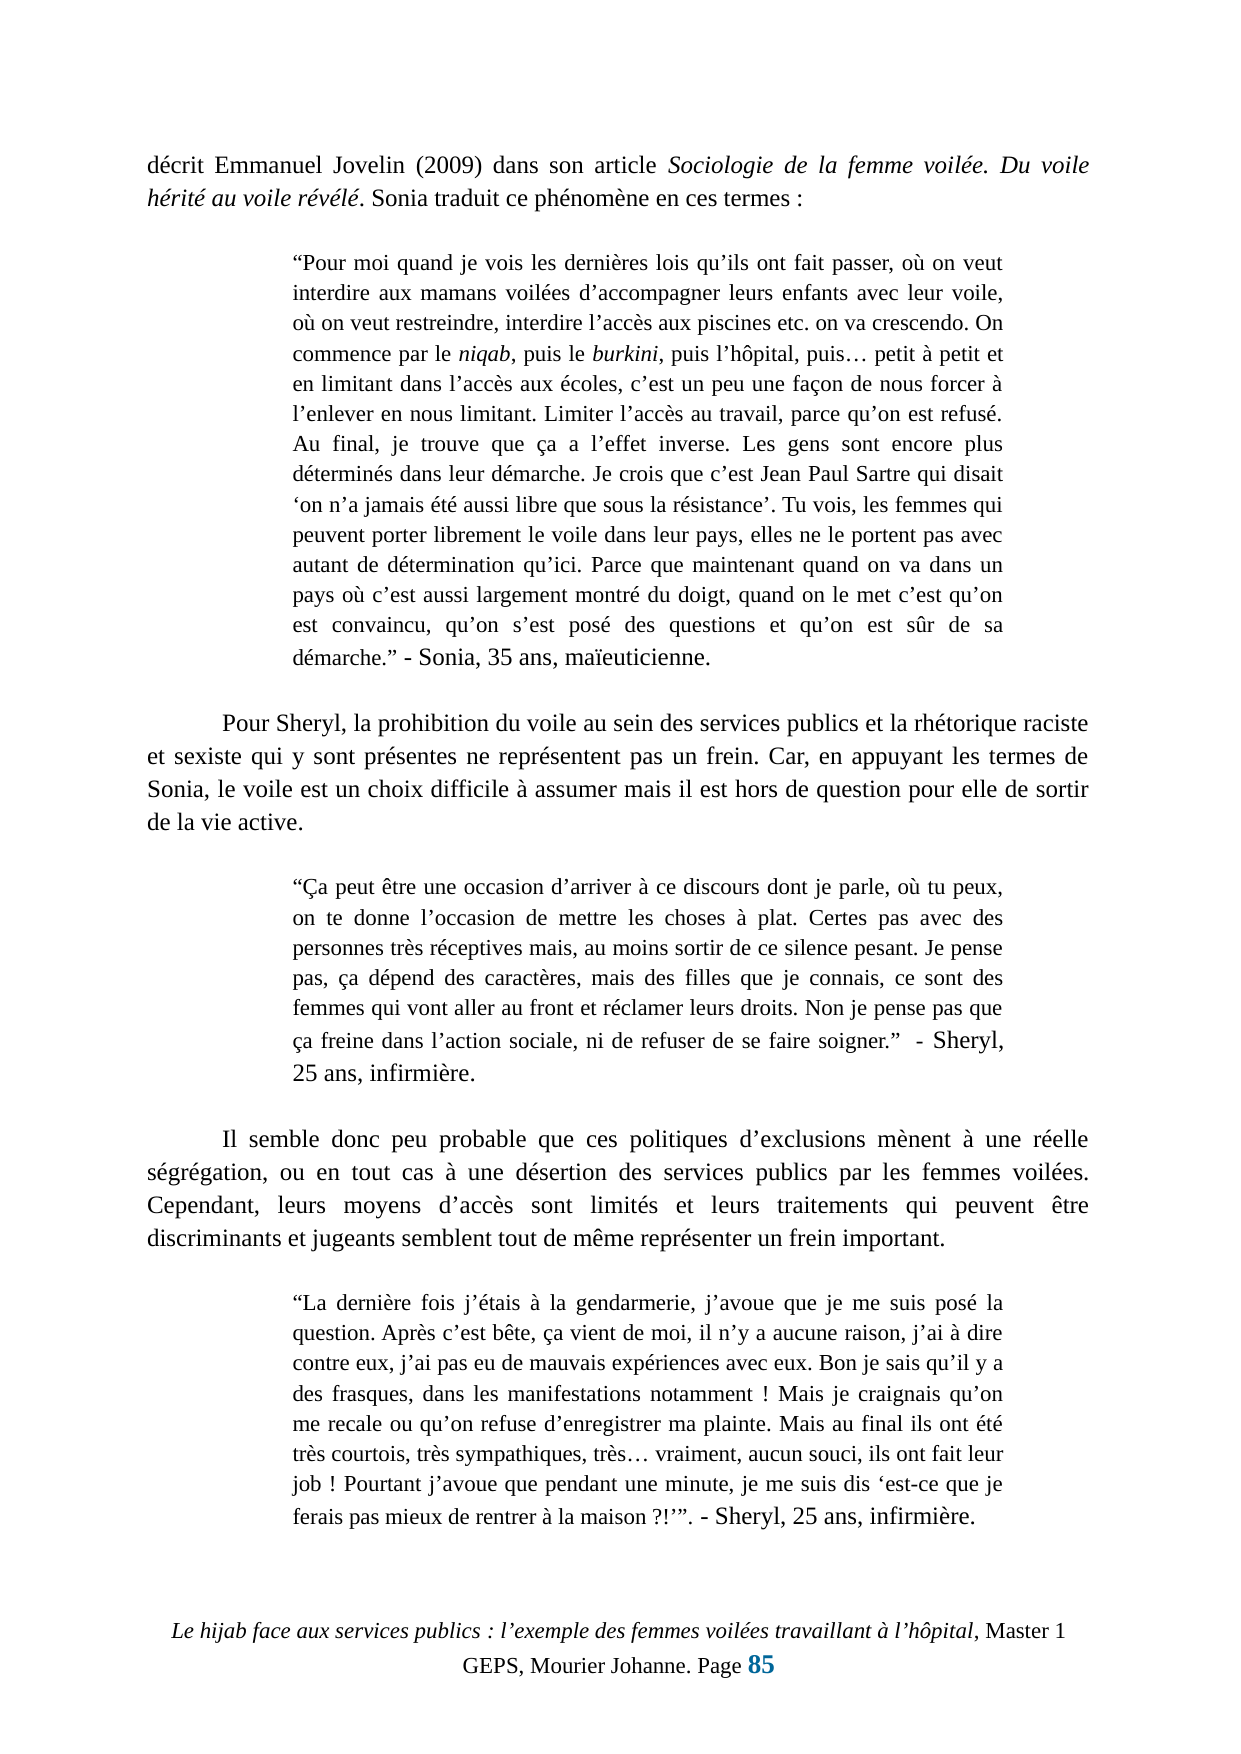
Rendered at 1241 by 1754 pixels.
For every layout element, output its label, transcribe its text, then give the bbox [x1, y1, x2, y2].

text “Pour moi quand je vois les dernières lois qu’ils ont fait passer, où on veut interdire aux mamans voilées d’accompagner leurs enfants avec leur voile, où on veut restreindre, interdire l’accès aux piscines etc. on va crescendo. On commence par le niqab, puis le burkini, puis l’hôpital, puis… petit à petit et en limitant dans l’accès aux écoles, c’est un peu une façon de nous forcer à l’enlever en nous limitant. Limiter l’accès au travail, parce qu’on est refusé. Au final, je trouve que ça a l’effet inverse. Les gens sont encore plus déterminés dans leur démarche. Je crois que c’est Jean Paul Sartre qui disait ‘on n’a jamais été aussi libre que sous la résistance’. Tu vois, les femmes qui peuvent porter librement le voile dans leur pays, elles ne le portent pas avec autant de détermination qu’ici. Parce que maintenant quand on va dans un pays où c’est aussi largement montré du doigt, quand on le met c’est qu’on est convaincu, qu’on s’est posé des questions et qu’on est sûr de sa démarche.” - Sonia, 35 ans, maïeuticienne. [292, 249, 1004, 671]
text “La dernière fois j’étais à la gendarmerie, j’avoue que je me suis posé la question. Après c’est bête, ça vient de moi, il n’y a aucune raison, j’ai à dire contre eux, j’ai pas eu de mauvais expériences avec eux. Bon je sais qu’il y a des frasques, dans les manifestations notamment ! Mais je craignais qu’on me recale ou qu’on refuse d’enregistrer ma plainte. Mais au final ils ont été très courtois, très sympathiques, très… vraiment, aucun souci, ils ont fait leur job ! Pourtant j’avoue que pendant une minute, je me suis dis ‘est-ce que je ferais pas mieux de rentrer à la maison ?!’”. - Sheryl, 25 ans, infirmière. [292, 1289, 1004, 1529]
text décrit Emmanuel Jovelin (2009) dans son article Sociologie de la femme voilée. Du voile hérité au voile révélé. Sonia traduit ce phénomène en ces termes : [147, 150, 1090, 212]
text Il semble donc peu probable que ces politiques d’exclusions mènent à une réelle ségrégation, ou en tout cas à une désertion des services publics par les femmes voilées. Cependant, leurs moyens d’accès sont limités et leurs traitements qui peuvent être discriminants et jugeants semblent tout de même représenter un frein important. [147, 1124, 1090, 1252]
text “Ça peut être une occasion d’arriver à ce discours dont je parle, où tu peux, on te donne l’occasion de mettre les choses à plat. Certes pas avec des personnes très réceptives mais, au moins sortir de ce silence pesant. Je pense pas, ça dépend des caractères, mais des filles que je connais, ce sont des femmes qui vont aller au front et réclamer leurs droits. Non je pense pas que ça freine dans l’action sociale, ni de refuser de se faire soigner.” - Sheryl, 25 ans, infirmière. [292, 873, 1004, 1087]
text Pour Sheryl, la prohibition du voile au sein des services publics et la rhétorique raciste et sexiste qui y sont présentes ne représentent pas un frein. Car, en appuyant les termes de Sonia, le voile est un choix difficile à assumer mais il est hors de question pour elle de sortir de la vie active. [147, 708, 1090, 836]
